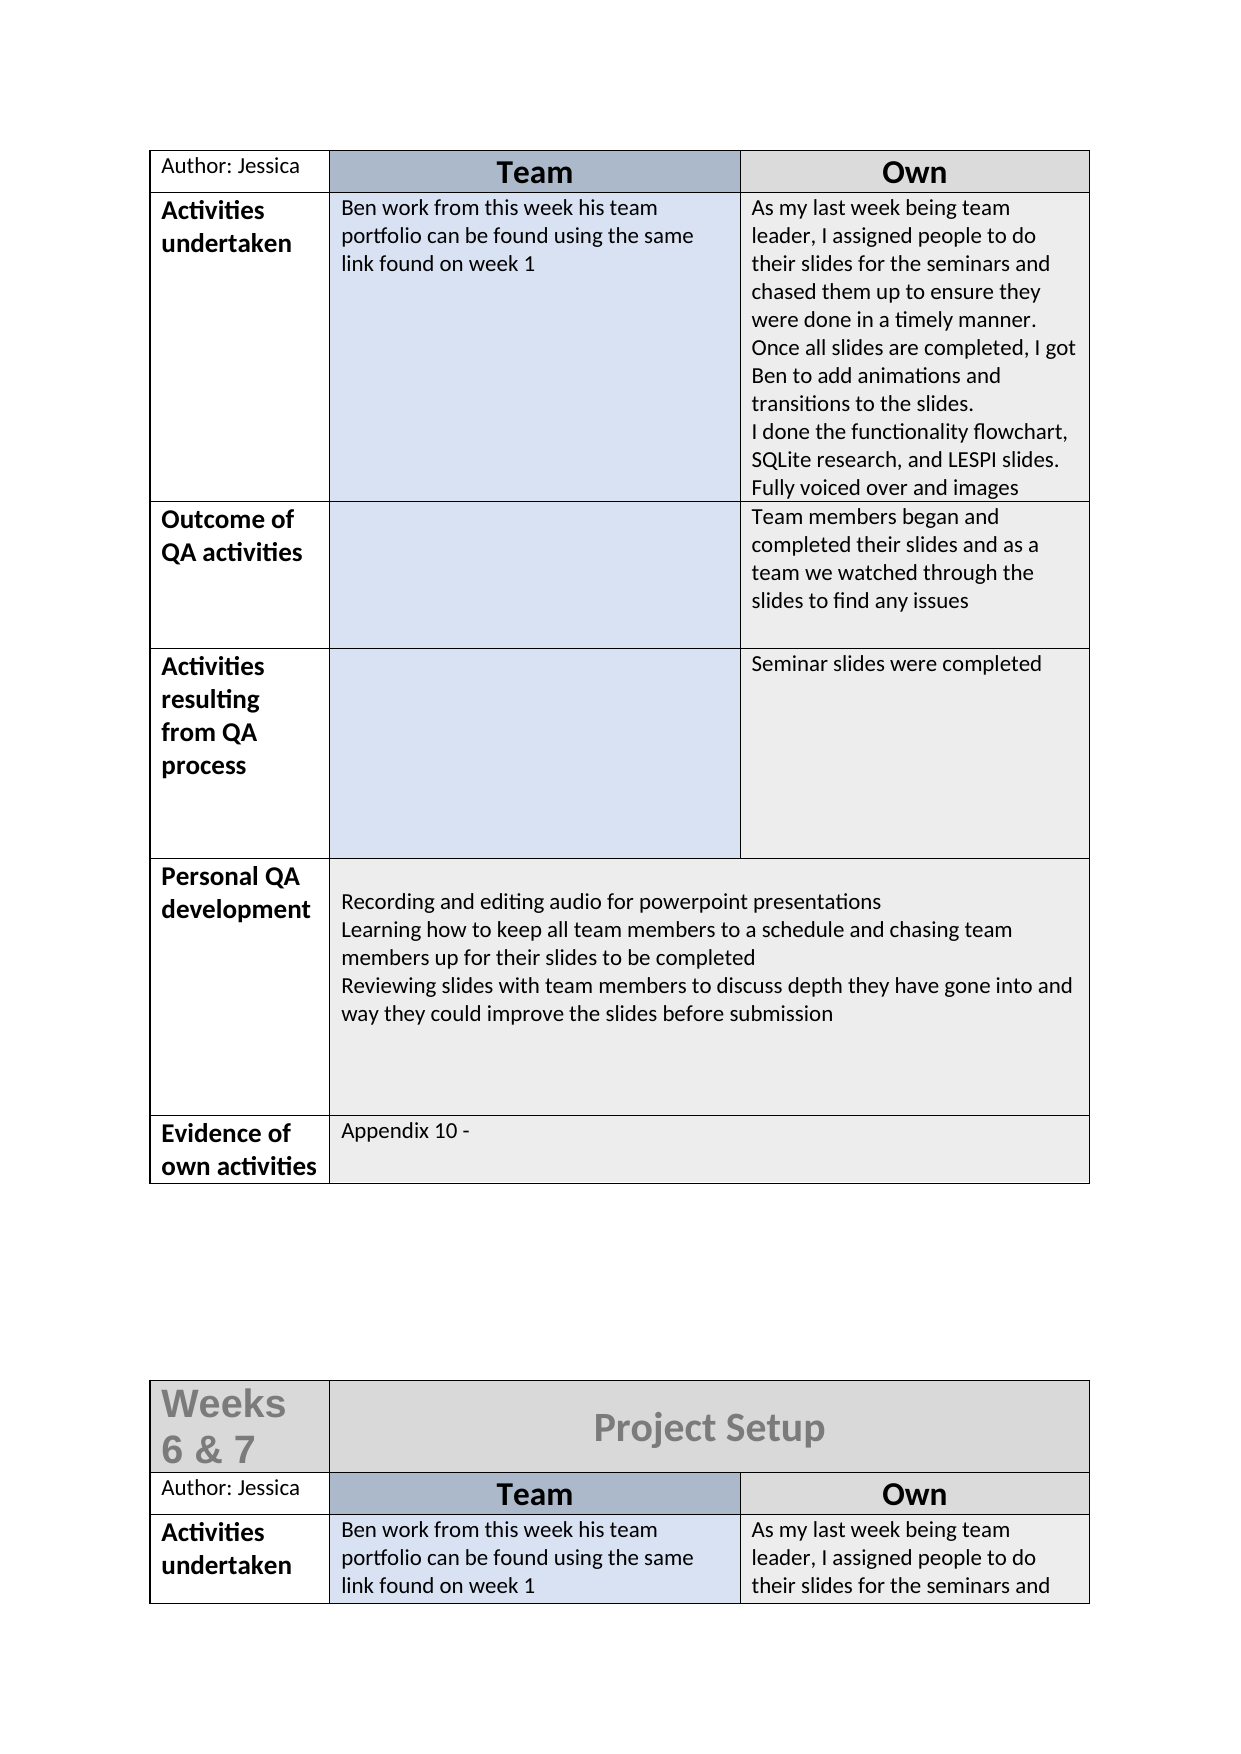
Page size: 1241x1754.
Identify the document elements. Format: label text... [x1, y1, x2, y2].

table_cell Personal QA development [151, 859, 329, 1115]
table_cell Team members began and completed their slides and as a team we watched through the slides to find any issues [741, 502, 1089, 648]
table_cell Own [741, 151, 1089, 192]
table_cell Activities undertaken [151, 1515, 329, 1603]
table_cell Ben work from this week his team portfolio can be found using the same link found on week 1 [330, 1515, 740, 1603]
table_header Weeks 6 & 7 [151, 1381, 329, 1472]
table_cell Seminar slides were completed [741, 649, 1089, 858]
table_cell As my last week being team leader, I assigned people to do their slides for the seminars and chased them up to ensure they were done in a timely manner. Once all slides are completed, I got Ben to add animations and transitions to the slides. I done the functionality flowchart, SQLite research, and LESPI slides. Fully voiced over and images [741, 193, 1089, 501]
table_cell Own [741, 1473, 1089, 1514]
table_cell [330, 649, 740, 858]
table_cell Author: Jessica [151, 1473, 329, 1514]
table_cell Outcome of QA activities [151, 502, 329, 648]
table_cell Recording and editing audio for powerpoint presentations Learning how to keep all team members to a schedule and chasing team members up for their slides to be completed Reviewing slides with team members to discuss depth they have gone into and way they could improve the slides before submission [330, 859, 1089, 1115]
table_cell Activities undertaken [151, 193, 329, 501]
table_cell Evidence of own activities [151, 1116, 329, 1182]
table_cell Activities resulting from QA process [151, 649, 329, 858]
table_cell [330, 502, 740, 648]
table_cell Team [330, 1473, 740, 1514]
table_header Project Setup [330, 1381, 1089, 1472]
table_cell Appendix 10 - [330, 1116, 1089, 1182]
table_cell Ben work from this week his team portfolio can be found using the same link found on week 1 [330, 193, 740, 501]
table_cell Team [330, 151, 740, 192]
table_cell As my last week being team leader, I assigned people to do their slides for the seminars and [741, 1515, 1089, 1603]
table_cell Author: Jessica [151, 151, 329, 192]
